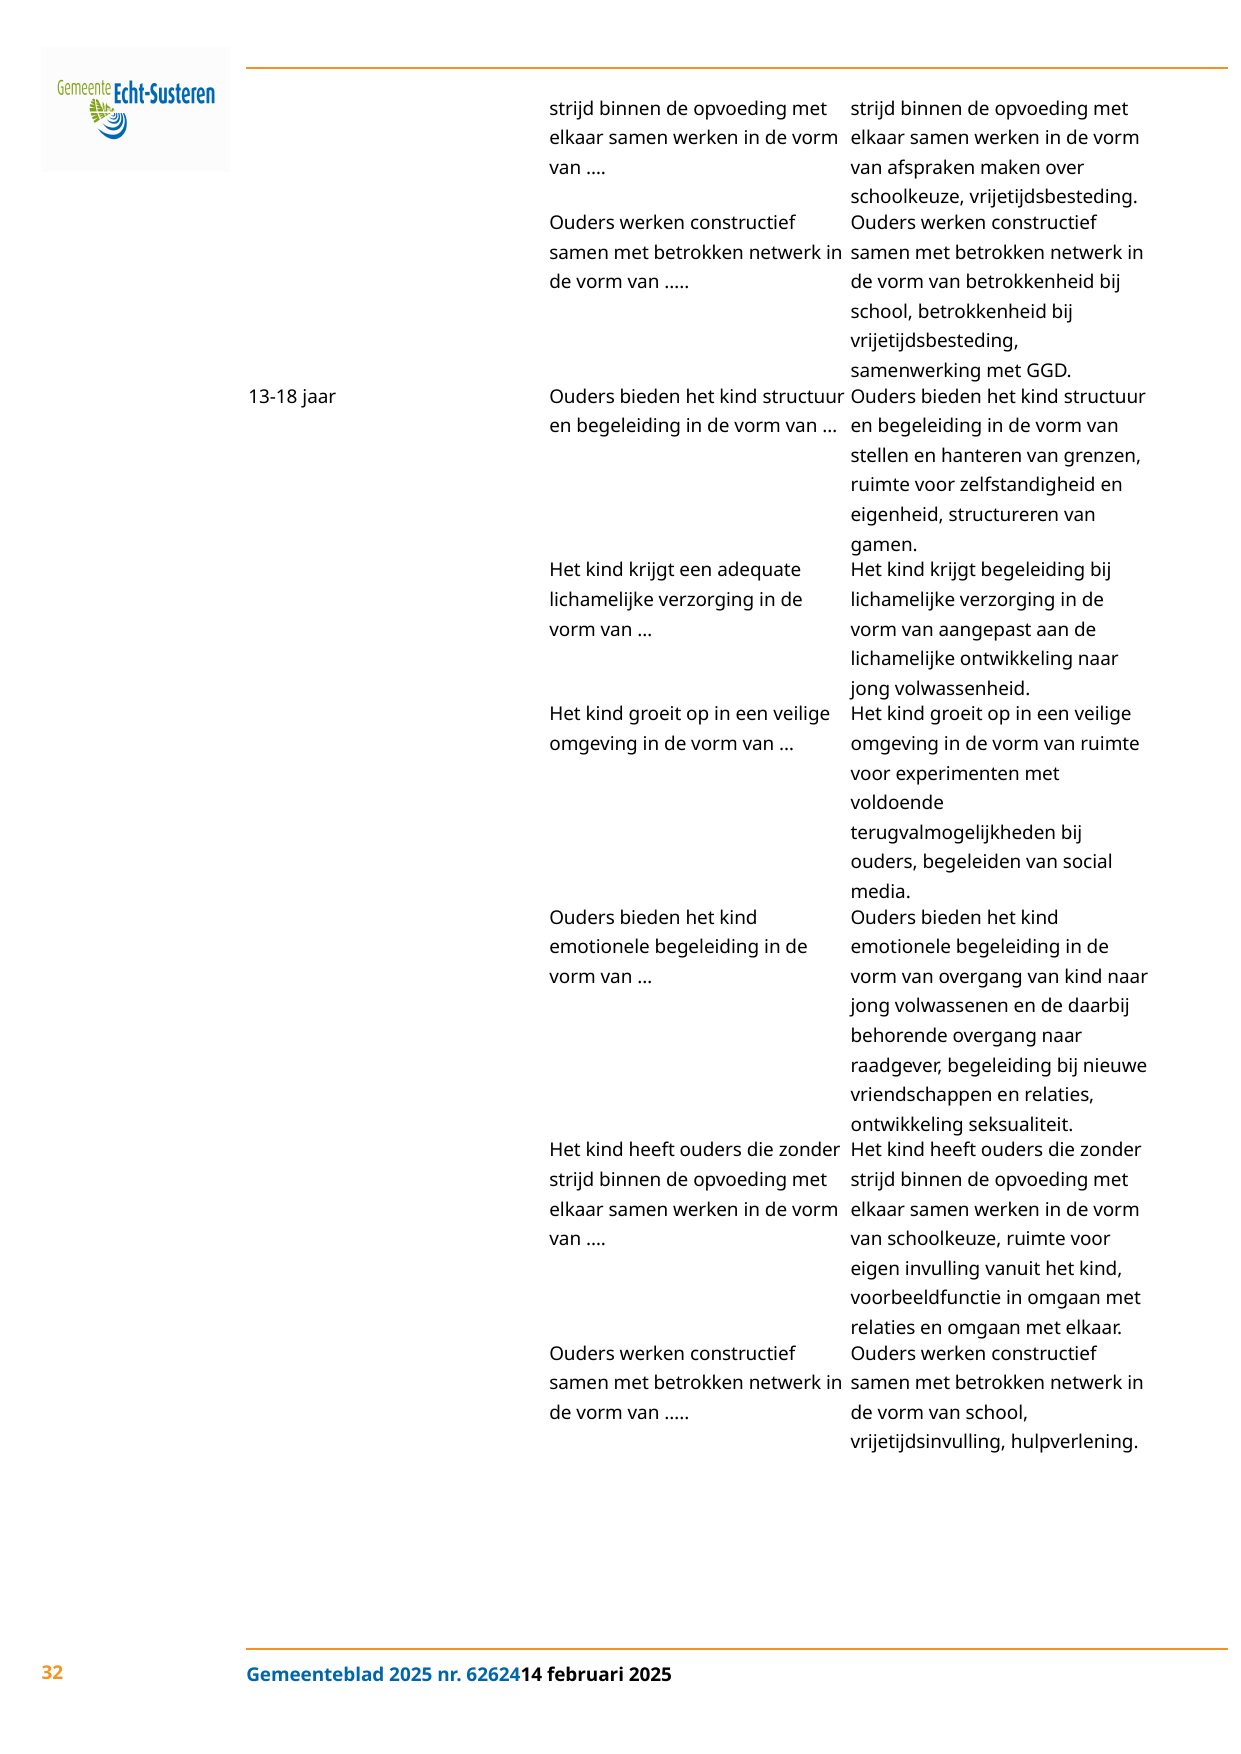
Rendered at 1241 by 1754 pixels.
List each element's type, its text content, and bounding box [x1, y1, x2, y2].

table_cell [248, 557, 549, 701]
table_cell strijd binnen de opvoeding met elkaar samen werken in de vorm van …. [549, 95, 850, 209]
table_cell Ouders bieden het kind structuur en begeleiding in de vorm van stellen en hanteren van grenzen, ruimte voor zelfstandigheid en eigenheid, structureren van gamen. [850, 383, 1152, 557]
table_cell Het kind heeft ouders die zonder strijd binnen de opvoeding met elkaar samen werken in de vorm van …. [549, 1137, 850, 1340]
table_cell Ouders bieden het kind structuur en begeleiding in de vorm van … [549, 383, 850, 557]
table_cell [248, 701, 549, 904]
table_cell [248, 209, 549, 383]
table_cell [248, 1340, 549, 1454]
table_cell Ouders werken constructief samen met betrokken netwerk in de vorm van school, vrijetijdsinvulling, hulpverlening. [850, 1340, 1152, 1454]
table_cell [248, 1137, 549, 1340]
table_cell Ouders werken constructief samen met betrokken netwerk in de vorm van betrokkenheid bij school, betrokkenheid bij vrijetijdsbesteding, samenwerking met GGD. [850, 209, 1152, 383]
table_cell [248, 904, 549, 1137]
table_cell Ouders werken constructief samen met betrokken netwerk in de vorm van ….. [549, 1340, 850, 1454]
table_cell Het kind krijgt begeleiding bij lichamelijke verzorging in de vorm van aangepast aan de lichamelijke ontwikkeling naar jong volwassenheid. [850, 557, 1152, 701]
table_cell [248, 95, 549, 209]
table_cell 13-18 jaar [248, 383, 549, 557]
picture [41, 47, 231, 172]
table_cell strijd binnen de opvoeding met elkaar samen werken in de vorm van afspraken maken over schoolkeuze, vrijetijdsbesteding. [850, 95, 1152, 209]
table_cell Ouders werken constructief samen met betrokken netwerk in de vorm van ….. [549, 209, 850, 383]
table_cell Ouders bieden het kind emotionele begeleiding in de vorm van … [549, 904, 850, 1137]
table_cell Het kind heeft ouders die zonder strijd binnen de opvoeding met elkaar samen werken in de vorm van schoolkeuze, ruimte voor eigen invulling vanuit het kind, voorbeeldfunctie in omgaan met relaties en omgaan met elkaar. [850, 1137, 1152, 1340]
table_cell Het kind groeit op in een veilige omgeving in de vorm van ruimte voor experimenten met voldoende terugvalmogelijkheden bij ouders, begeleiden van social media. [850, 701, 1152, 904]
table_cell Het kind krijgt een adequate lichamelijke verzorging in de vorm van … [549, 557, 850, 701]
table_cell Ouders bieden het kind emotionele begeleiding in de vorm van overgang van kind naar jong volwassenen en de daarbij behorende overgang naar raadgever, begeleiding bij nieuwe vriendschappen en relaties, ontwikkeling seksualiteit. [850, 904, 1152, 1137]
table_cell Het kind groeit op in een veilige omgeving in de vorm van … [549, 701, 850, 904]
